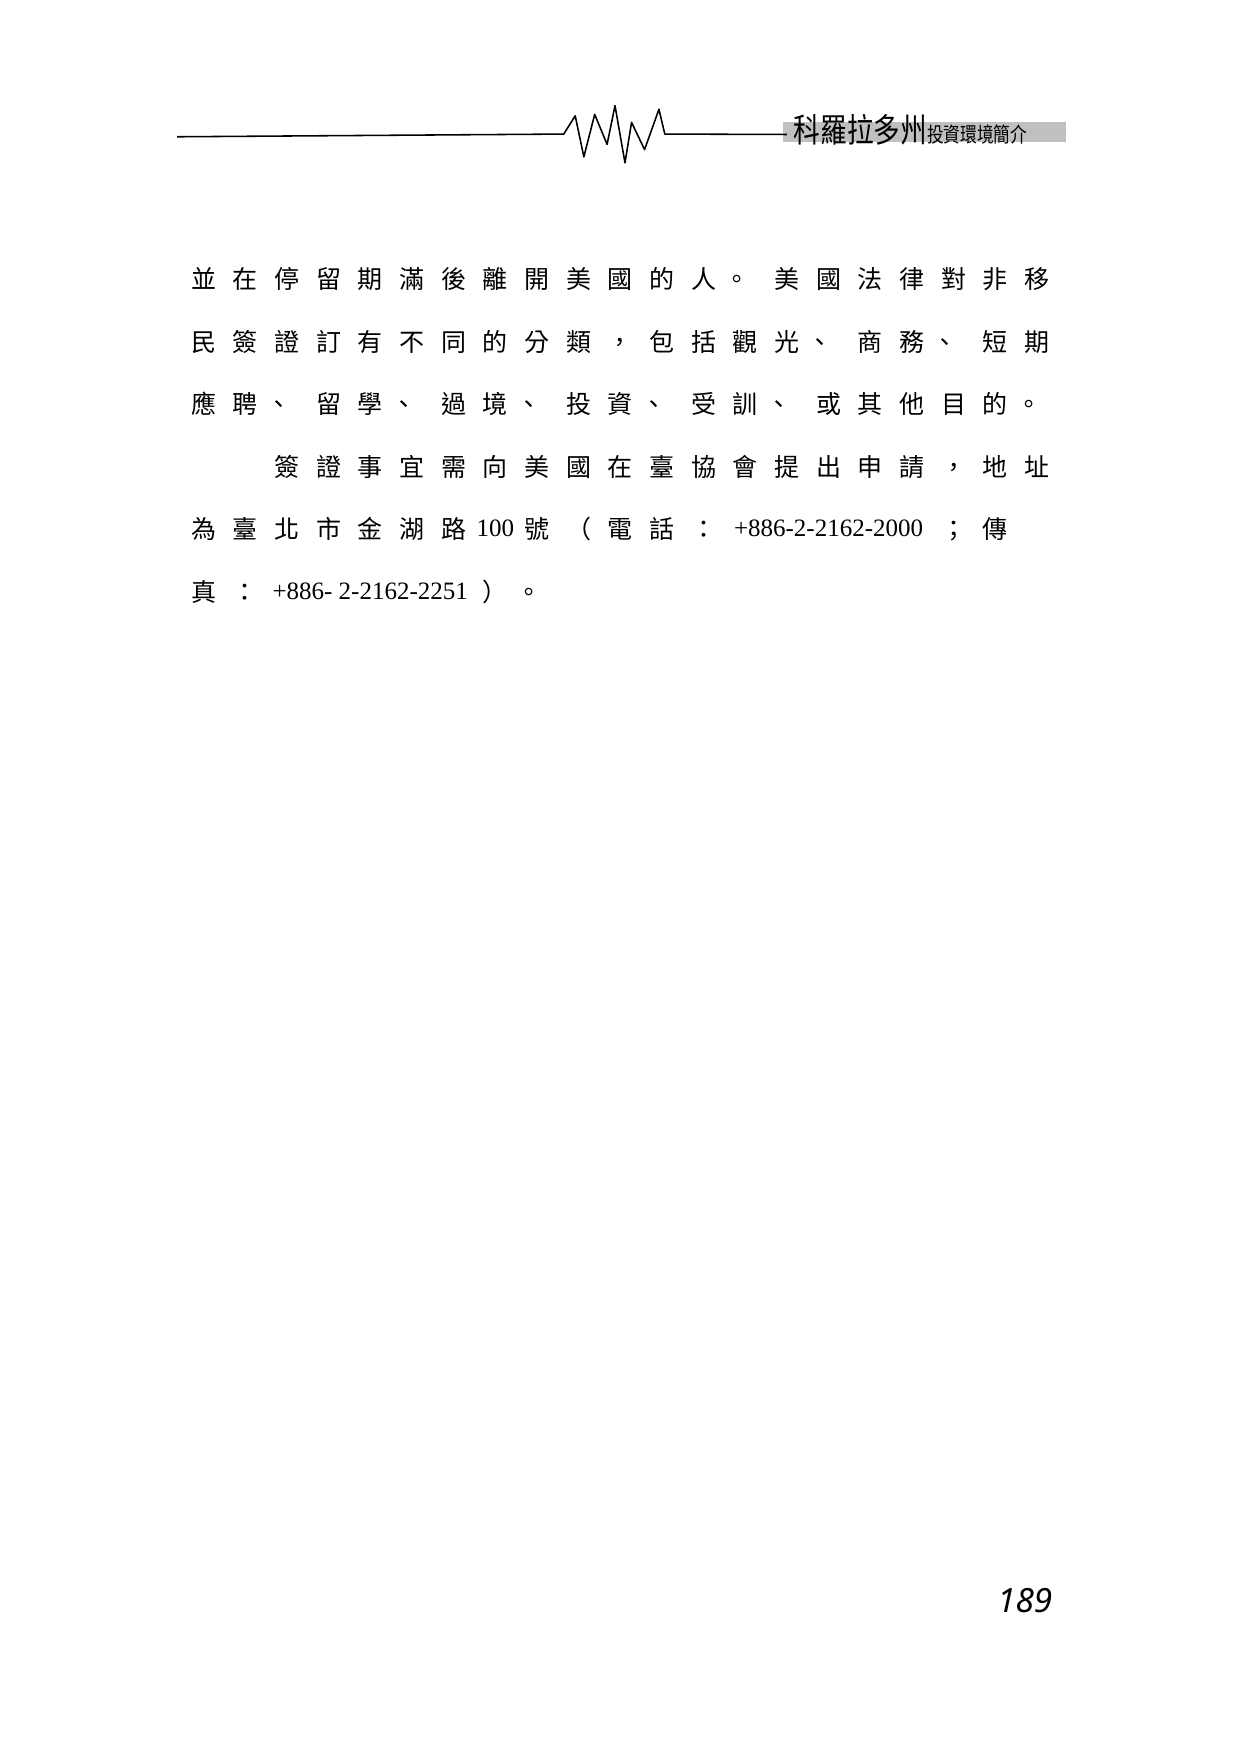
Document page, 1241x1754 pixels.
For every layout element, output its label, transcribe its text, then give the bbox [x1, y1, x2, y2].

text 並在停留期滿後離開美國的人。美國法律對非移民簽證訂有不同的分類，包括觀光、商務、短期應聘、留學、過境、投資、受訓、或其他目的。 [183, 236, 1058, 424]
text 簽證事宜需向美國在臺協會提出申請，地址為臺北市金湖路100號（電話：+886-2-2162-2000；傳真：+886- 2-2162-2251）。 [183, 424, 1058, 611]
